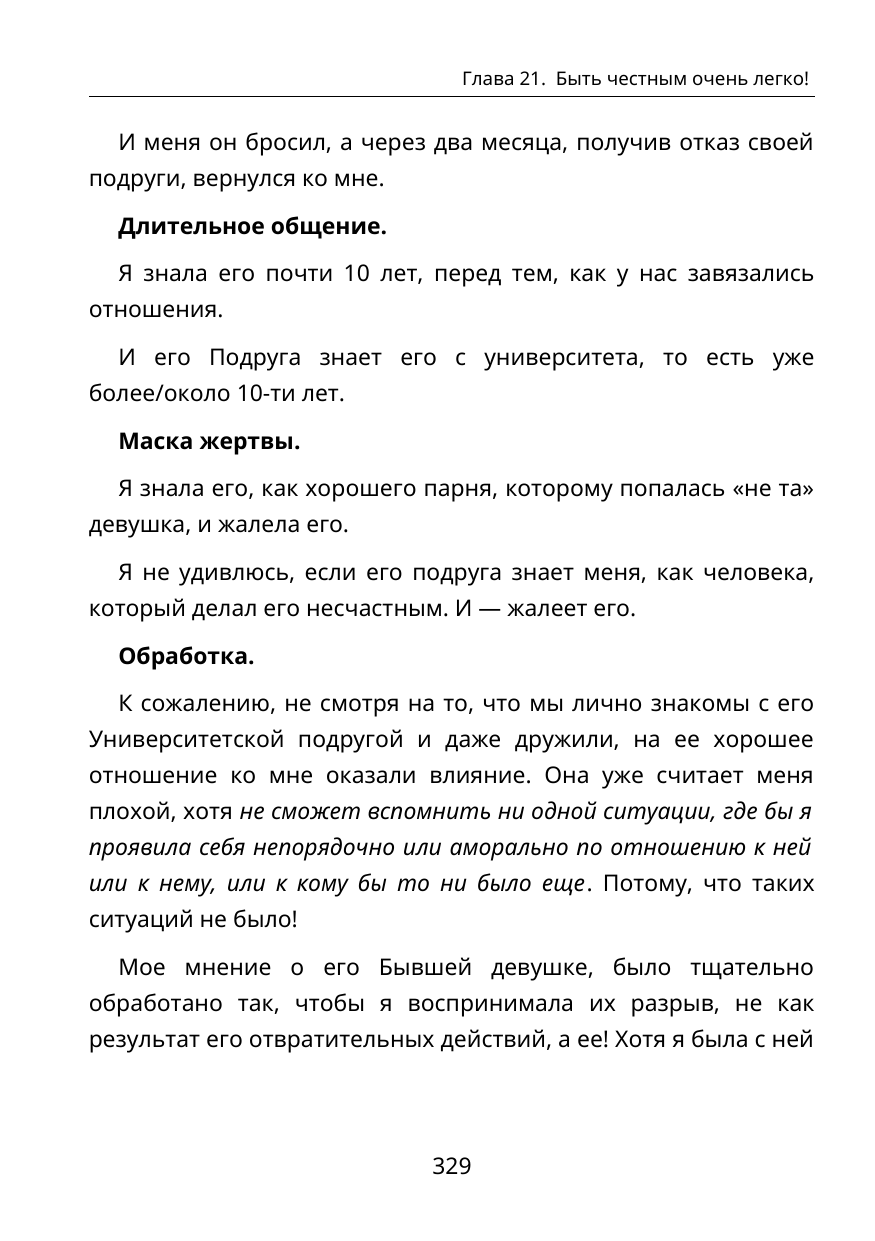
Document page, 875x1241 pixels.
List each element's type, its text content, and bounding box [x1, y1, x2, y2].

text К сожалению, не смотря на то, что мы лично знакомы с его Университетской подругой и даже дружили, на ее хорошее отношение ко мне оказали влияние. Она уже считает меня плохой, хотя не сможет вспомнить ни одной ситуации, где бы я проявила себя непорядочно или аморально по отношению к ней или к нему, или к кому бы то ни было еще. Потому, что таких ситуаций не было! [88, 687, 815, 934]
text Я знала его почти 10 лет, перед тем, как у нас завязались отношения. [88, 257, 815, 324]
text Обработка. [88, 640, 815, 671]
text Маска жертвы. [88, 425, 815, 456]
text И меня он бросил, а через два месяца, получив отказ своей подруги, вернулся ко мне. [88, 126, 815, 193]
text Мое мнение о его Бывшей девушке, было тщательно обработано так, чтобы я воспринимала их разрыв, не как результат его отвратительных действий, а ее! Хотя я была с ней [88, 951, 815, 1054]
text Я не удивлюсь, если его подруга знает меня, как человека, который делал его несчастным. И — жалеет его. [88, 556, 815, 623]
text Я знала его, как хорошего парня, которому попалась «не та» девушка, и жалела его. [88, 472, 815, 539]
text И его Подруга знает его с университета, то есть уже более/около 10-ти лет. [88, 341, 815, 408]
text Длительное общение. [88, 210, 815, 241]
